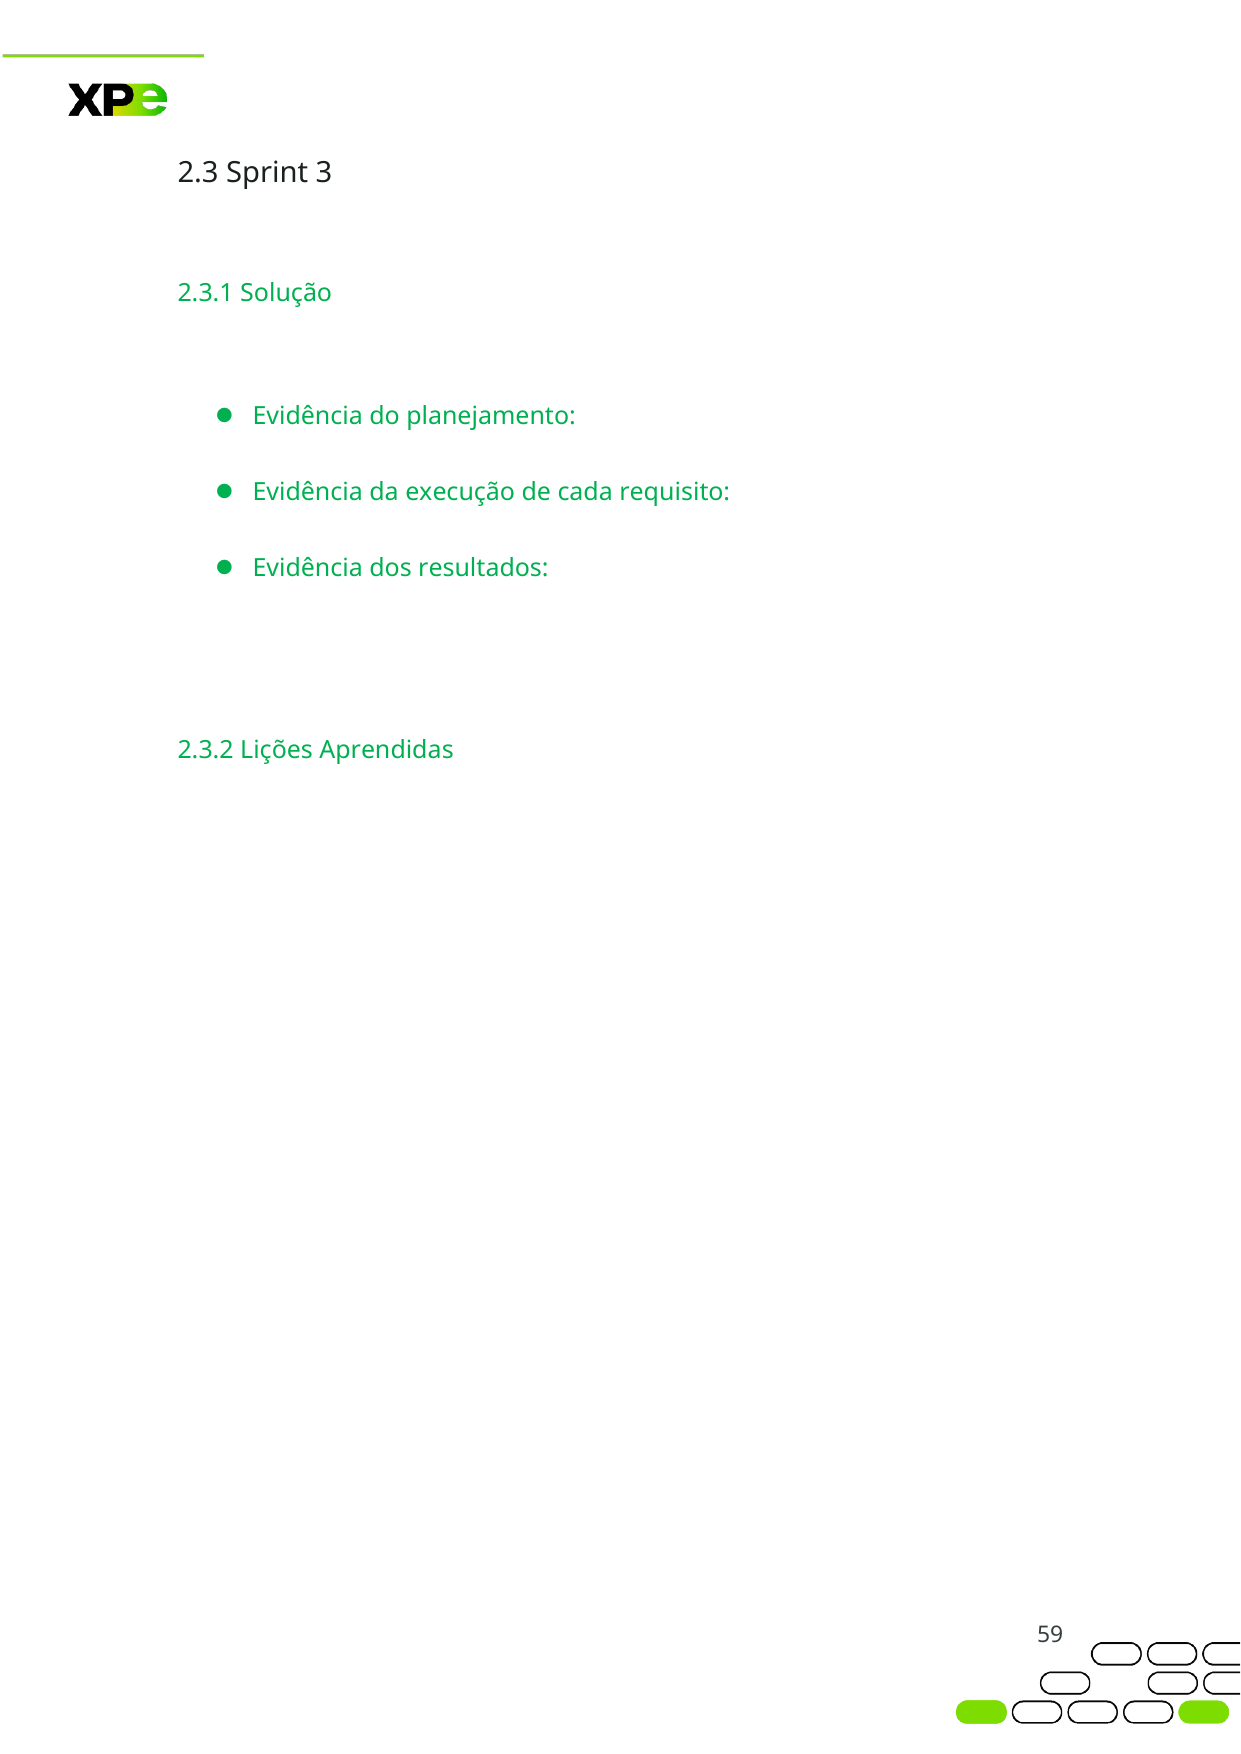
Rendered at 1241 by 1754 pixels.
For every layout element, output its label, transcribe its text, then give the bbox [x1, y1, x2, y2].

subtitle Evidência da execução de cada requisito: [215, 474, 1063, 508]
subtitle Evidência do planejamento: [215, 398, 1063, 432]
subtitle 2.3 Sprint 3 [177, 152, 1063, 191]
picture [2, 51, 205, 148]
subtitle 2.3.2 Lições Aprendidas [177, 732, 1063, 766]
picture [955, 1642, 1241, 1724]
subtitle 2.3.1 Solução [177, 275, 1063, 309]
subtitle Evidência dos resultados: [215, 550, 1063, 584]
